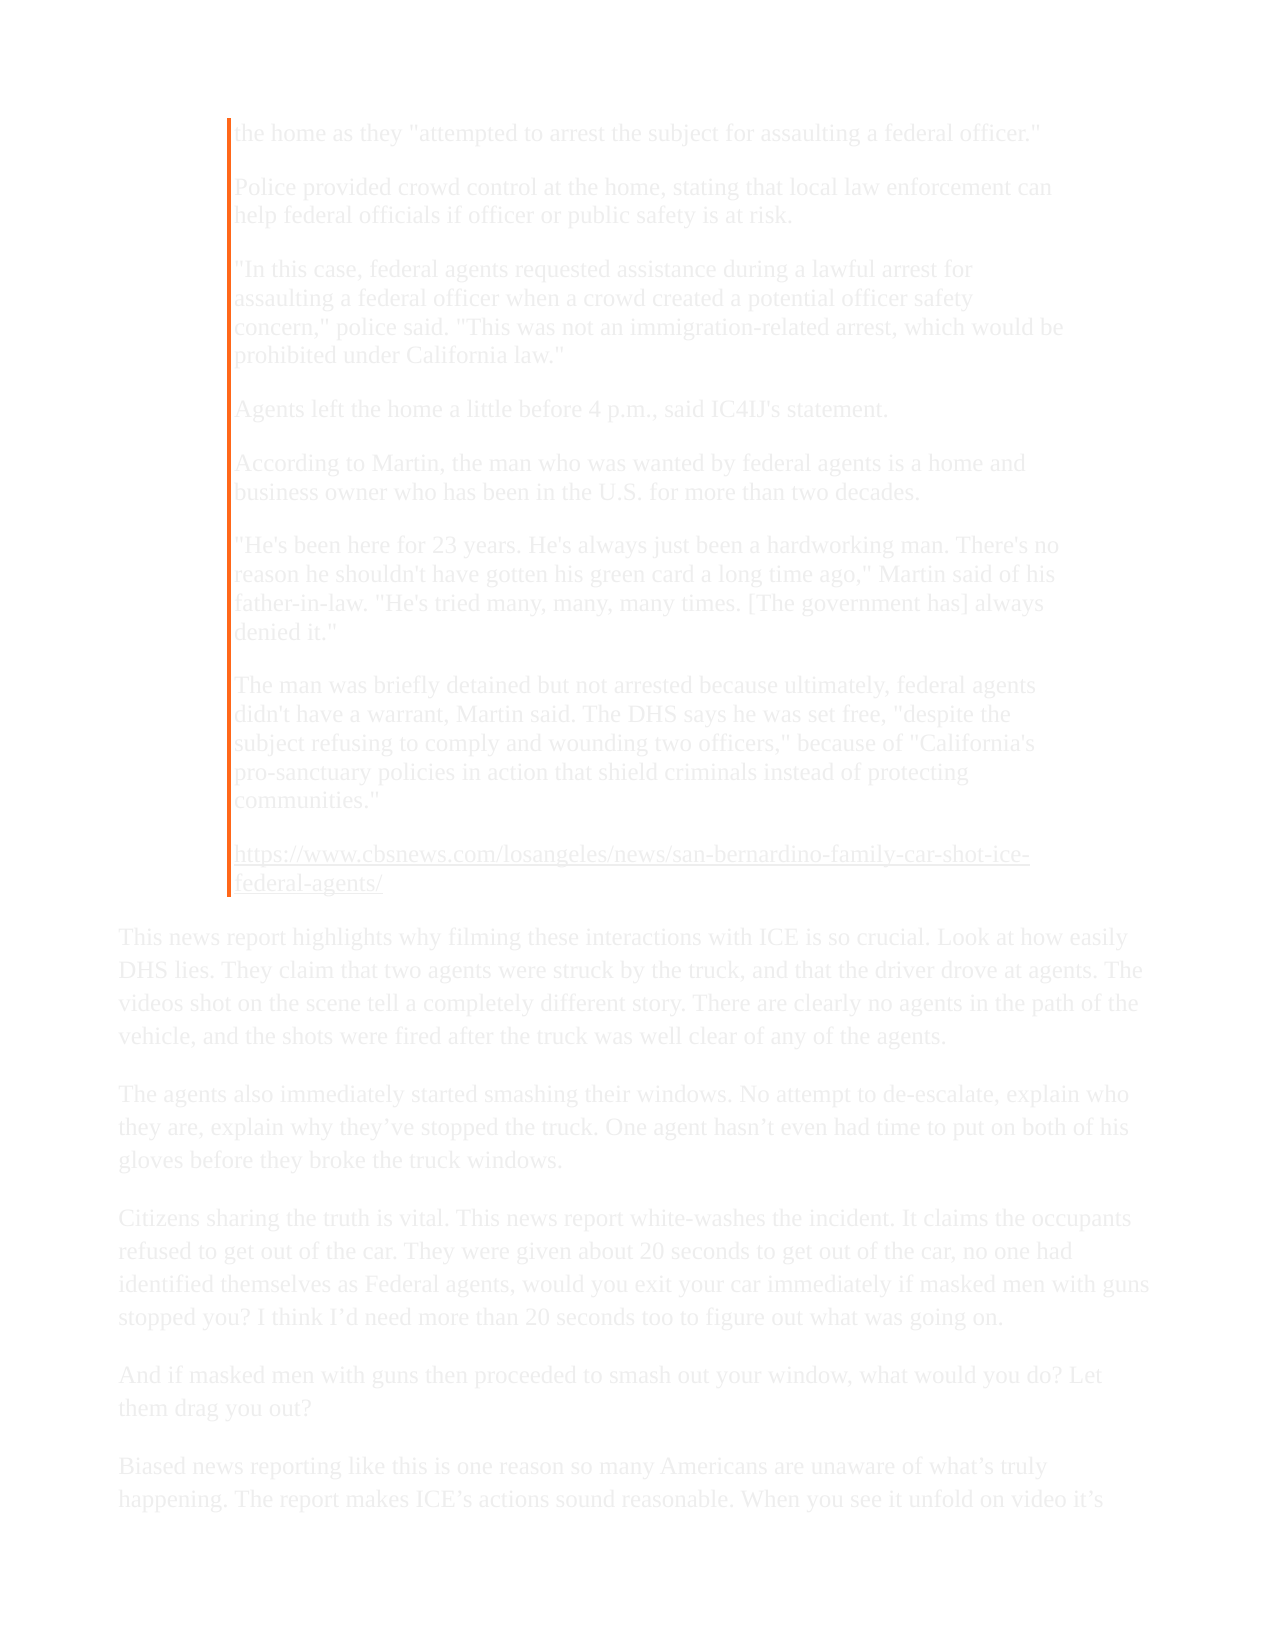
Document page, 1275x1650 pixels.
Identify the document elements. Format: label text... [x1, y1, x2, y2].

text According to Martin, the man who was wanted by federal agents is a home and business owner who has been in the U.S. for more than two decades. [231, 448, 1073, 506]
text Citizens sharing the truth is vital. This news report white-washes the incident. It claims the occupants refused to get out of the car. They were given about 20 seconds to get out of the car, no one had identified themselves as Federal agents, would you exit your car immediately if masked men with guns stopped you? I think I’d need more than 20 seconds too to figure out what was going on. [118, 1203, 1157, 1331]
text https://www.cbsnews.com/losangeles/news/san-bernardino-family-car-shot-ice-federal-agents/ [231, 839, 1073, 897]
text "He's been here for 23 years. He's always just been a hardworking man. There's no reason he shouldn't have gotten his green card a long time ago," Martin said of his father-in-law. "He's tried many, many, many times. [The government has] always denied it." [231, 531, 1073, 646]
text Police provided crowd control at the home, stating that local law enforcement can help federal officials if officer or public safety is at risk. [231, 172, 1073, 229]
text And if masked men with guns then proceeded to smash out your window, what would you do? Let them drag you out? [118, 1360, 1157, 1422]
text This news report highlights why filming these interactions with ICE is so crucial. Look at how easily DHS lies. They claim that two agents were struck by the truck, and that the driver drove at agents. The videos shot on the scene tell a completely different story. There are clearly no agents in the path of the vehicle, and the shots were fired after the truck was well clear of any of the agents. [118, 922, 1157, 1050]
text Biased news reporting like this is one reason so many Americans are unaware of what’s truly happening. The report makes ICE’s actions sound reasonable. When you see it unfold on video it’s [118, 1451, 1157, 1513]
text The agents also immediately started smashing their windows. No attempt to de-escalate, explain who they are, explain why they’ve stopped the truck. One agent hasn’t even had time to put on both of his gloves before they broke the truck windows. [118, 1079, 1157, 1174]
text the home as they "attempted to arrest the subject for assaulting a federal officer." [231, 118, 1073, 147]
text "In this case, federal agents requested assistance during a lawful arrest for assaulting a federal officer when a crowd created a potential officer safety concern," police said. "This was not an immigration-related arrest, which would be prohibited under California law." [231, 254, 1073, 369]
text The man was briefly detained but not arrested because ultimately, federal agents didn't have a warrant, Martin said. The DHS says he was set free, "despite the subject refusing to comply and wounding two officers," because of "California's pro-sanctuary policies in action that shield criminals instead of protecting communities." [231, 671, 1073, 814]
text Agents left the home a little before 4 p.m., said IC4IJ's statement. [231, 394, 1073, 423]
